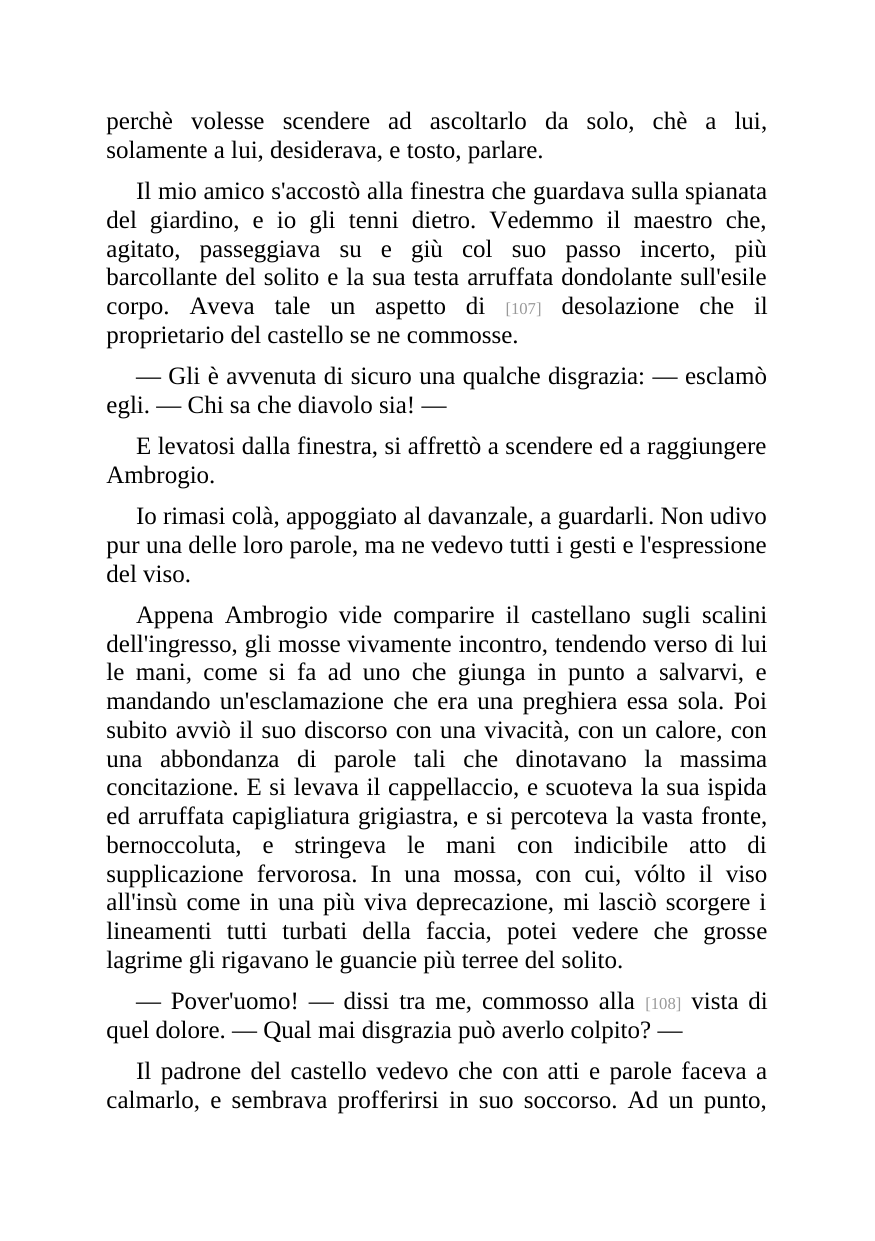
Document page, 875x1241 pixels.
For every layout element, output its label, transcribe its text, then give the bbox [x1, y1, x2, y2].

text Il padrone del castello vedevo che con atti e parole faceva a calmarlo, e sembrava profferirsi in suo soccorso. Ad un punto, [106, 1056, 768, 1114]
text perchè volesse scendere ad ascoltarlo da solo, chè a lui, solamente a lui, desiderava, e tosto, parlare. [106, 106, 768, 164]
text Appena Ambrogio vide comparire il castellano sugli scalini dell'ingresso, gli mosse vivamente incontro, tendendo verso di lui le mani, come si fa ad uno che giunga in punto a salvarvi, e mandando un'esclamazione che era una preghiera essa sola. Poi subito avviò il suo discorso con una vivacità, con un calore, con una abbondanza di parole tali che dinotavano la massima concitazione. E si levava il cappellaccio, e scuoteva la sua ispida ed arruffata capigliatura grigiastra, e si percoteva la vasta fronte, bernoccoluta, e stringeva le mani con indicibile atto di supplicazione fervorosa. In una mossa, con cui, vólto il viso all'insù come in una più viva deprecazione, mi lasciò scorgere i lineamenti tutti turbati della faccia, potei vedere che grosse lagrime gli rigavano le guancie più terree del solito. [106, 600, 768, 974]
text Il mio amico s'accostò alla finestra che guardava sulla spianata del giardino, e io gli tenni dietro. Vedemmo il maestro che, agitato, passeggiava su e giù col suo passo incerto, più barcollante del solito e la sua testa arruffata dondolante sull'esile corpo. Aveva tale un aspetto di [107] desolazione che il proprietario del castello se ne commosse. [106, 176, 768, 349]
text — Gli è avvenuta di sicuro una qualche disgrazia: — esclamò egli. — Chi sa che diavolo sia! — [106, 361, 768, 419]
text E levatosi dalla finestra, si affrettò a scendere ed a raggiungere Ambrogio. [106, 431, 768, 489]
text — Pover'uomo! — dissi tra me, commosso alla [108] vista di quel dolore. — Qual mai disgrazia può averlo colpito? — [106, 986, 768, 1044]
text Io rimasi colà, appoggiato al davanzale, a guardarli. Non udivo pur una delle loro parole, ma ne vedevo tutti i gesti e l'espressione del viso. [106, 501, 768, 587]
